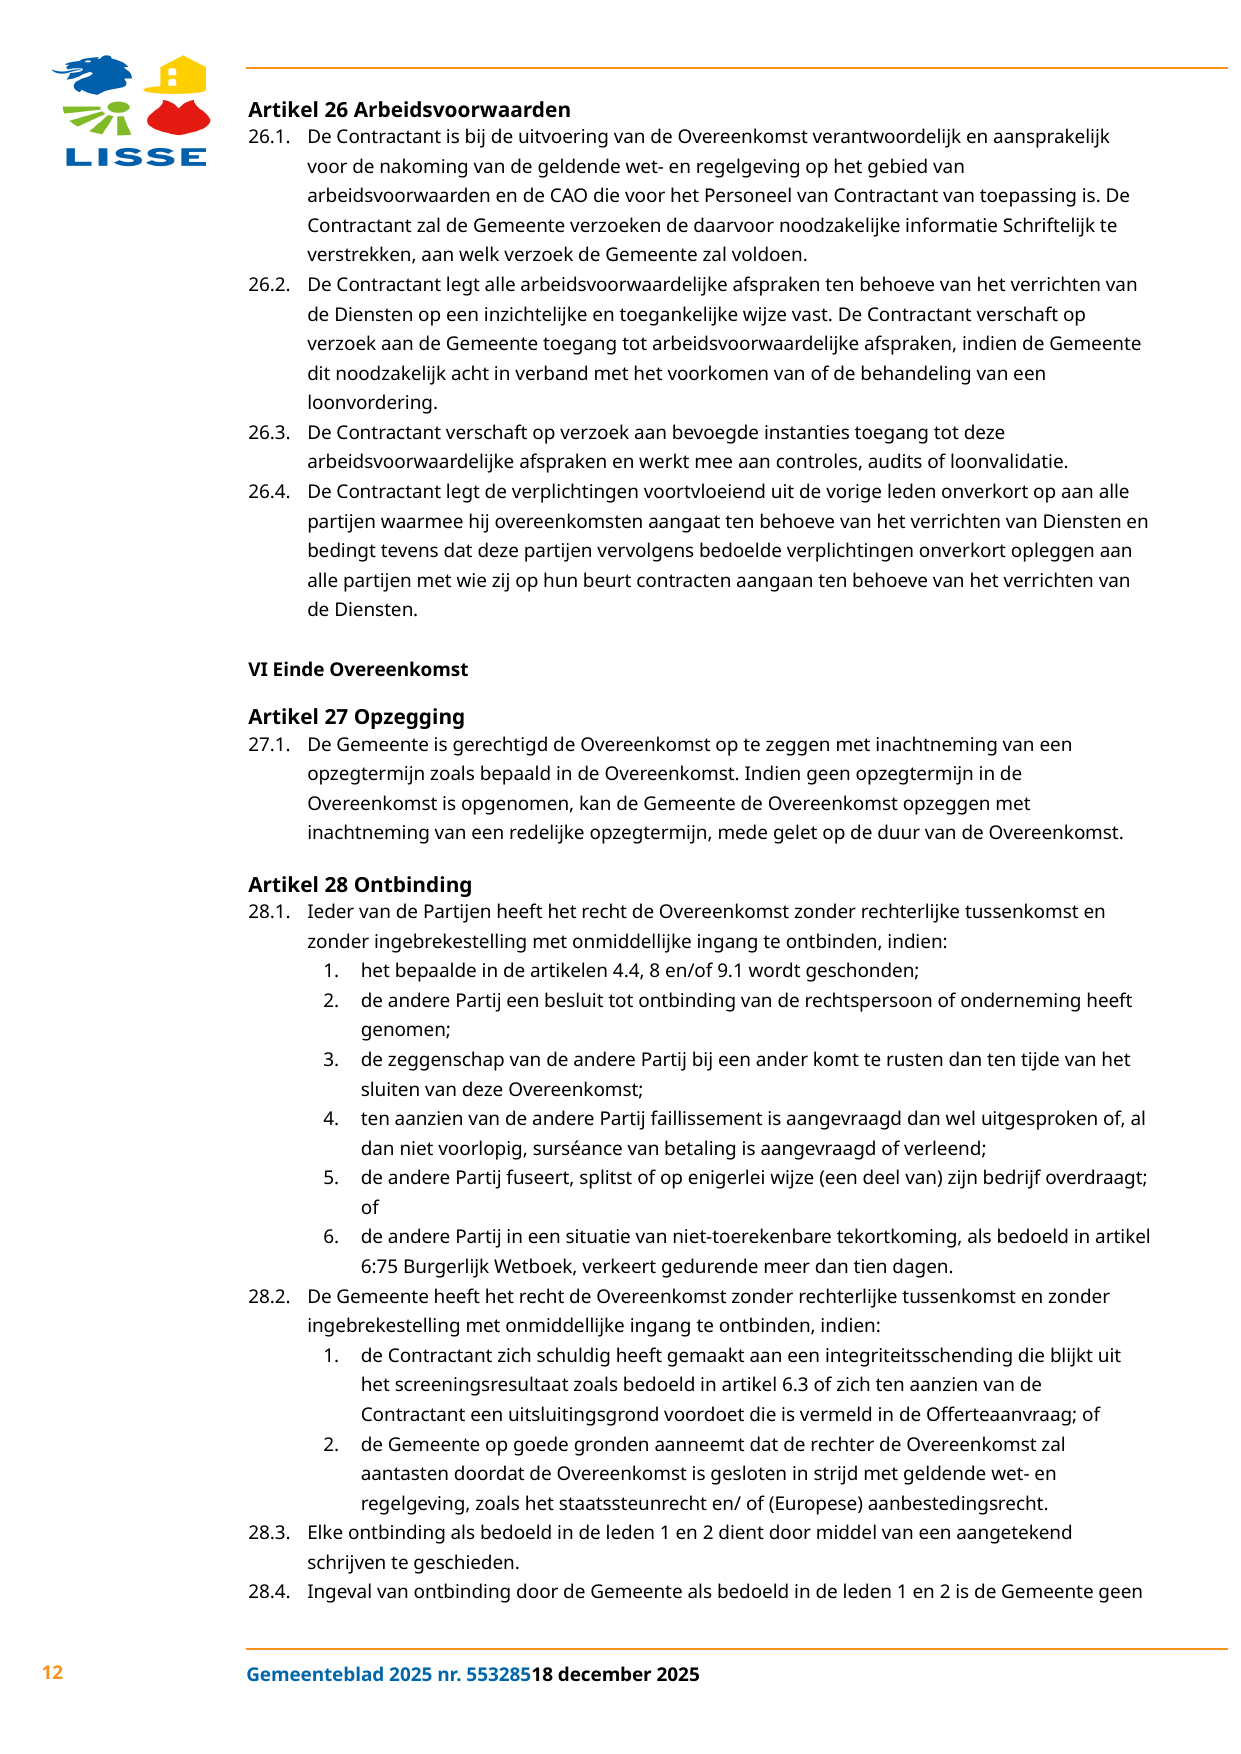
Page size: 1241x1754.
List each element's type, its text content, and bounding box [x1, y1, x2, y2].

list ten aanzien van de andere Partij faillissement is aangevraagd dan wel uitgesproken of, al dan niet voorlopig, surséance van betaling is aangevraagd of verleend; [323, 1105, 1152, 1161]
list De Gemeente heeft het recht de Overeenkomst zonder rechterlijke tussenkomst en zonder ingebrekestelling met onmiddellijke ingang te ontbinden, indien: [248, 1283, 1152, 1338]
list Elke ontbinding als bedoeld in de leden 1 en 2 dient door middel van een aangetekend schrijven te geschieden. [248, 1519, 1152, 1575]
list de andere Partij fuseert, splitst of op enigerlei wijze (een deel van) zijn bedrijf overdraagt; of [323, 1164, 1152, 1220]
list Ieder van de Partijen heeft het recht de Overeenkomst zonder rechterlijke tussenkomst en zonder ingebrekestelling met onmiddellijke ingang te ontbinden, indien: [248, 898, 1152, 954]
list de andere Partij een besluit tot ontbinding van de rechtspersoon of onderneming heeft genomen; [323, 987, 1152, 1042]
list De Gemeente is gerechtigd de Overeenkomst op te zeggen met inachtneming van een opzegtermijn zoals bepaald in de Overeenkomst. Indien geen opzegtermijn in de Overeenkomst is opgenomen, kan de Gemeente de Overeenkomst opzeggen met inachtneming van een redelijke opzegtermijn, mede gelet op de duur van de Overeenkomst. [248, 731, 1152, 845]
picture [41, 47, 231, 172]
text Artikel 27 Opzegging [248, 702, 1152, 731]
text Artikel 28 Ontbinding [248, 870, 1152, 898]
text VI Einde Overeenkomst [248, 656, 1152, 681]
list de zeggenschap van de andere Partij bij een ander komt te rusten dan ten tijde van het sluiten van deze Overeenkomst; [323, 1046, 1152, 1102]
list de Contractant zich schuldig heeft gemaakt aan een integriteitsschending die blijkt uit het screeningsresultaat zoals bedoeld in artikel 6.3 of zich ten aanzien van de Contractant een uitsluitingsgrond voordoet die is vermeld in de Offerteaanvraag; of [323, 1342, 1152, 1427]
list de andere Partij in een situatie van niet-toerekenbare tekortkoming, als bedoeld in artikel 6:75 Burgerlijk Wetboek, verkeert gedurende meer dan tien dagen. [323, 1224, 1152, 1279]
list Ingeval van ontbinding door de Gemeente als bedoeld in de leden 1 en 2 is de Gemeente geen [248, 1579, 1152, 1604]
list De Contractant verschaft op verzoek aan bevoegde instanties toegang tot deze arbeidsvoorwaardelijke afspraken en werkt mee aan controles, audits of loonvalidatie. [248, 419, 1152, 474]
list De Contractant legt alle arbeidsvoorwaardelijke afspraken ten behoeve van het verrichten van de Diensten op een inzichtelijke en toegankelijke wijze vast. De Contractant verschaft op verzoek aan de Gemeente toegang tot arbeidsvoorwaardelijke afspraken, indien de Gemeente dit noodzakelijk acht in verband met het voorkomen van of de behandeling van een loonvordering. [248, 271, 1152, 415]
list De Contractant legt de verplichtingen voortvloeiend uit de vorige leden onverkort op aan alle partijen waarmee hij overeenkomsten aangaat ten behoeve van het verrichten van Diensten en bedingt tevens dat deze partijen vervolgens bedoelde verplichtingen onverkort opleggen aan alle partijen met wie zij op hun beurt contracten aangaan ten behoeve van het verrichten van de Diensten. [248, 478, 1152, 622]
list de Gemeente op goede gronden aanneemt dat de rechter de Overeenkomst zal aantasten doordat de Overeenkomst is gesloten in strijd met geldende wet- en regelgeving, zoals het staatssteunrecht en/ of (Europese) aanbestedingsrecht. [323, 1431, 1152, 1516]
list De Contractant is bij de uitvoering van de Overeenkomst verantwoordelijk en aansprakelijk voor de nakoming van de geldende wet- en regelgeving op het gebied van arbeidsvoorwaarden en de CAO die voor het Personeel van Contractant van toepassing is. De Contractant zal de Gemeente verzoeken de daarvoor noodzakelijke informatie Schriftelijk te verstrekken, aan welk verzoek de Gemeente zal voldoen. [248, 123, 1152, 267]
text Artikel 26 Arbeidsvoorwaarden [248, 95, 1152, 123]
list het bepaalde in de artikelen 4.4, 8 en/of 9.1 wordt geschonden; [323, 957, 1152, 983]
